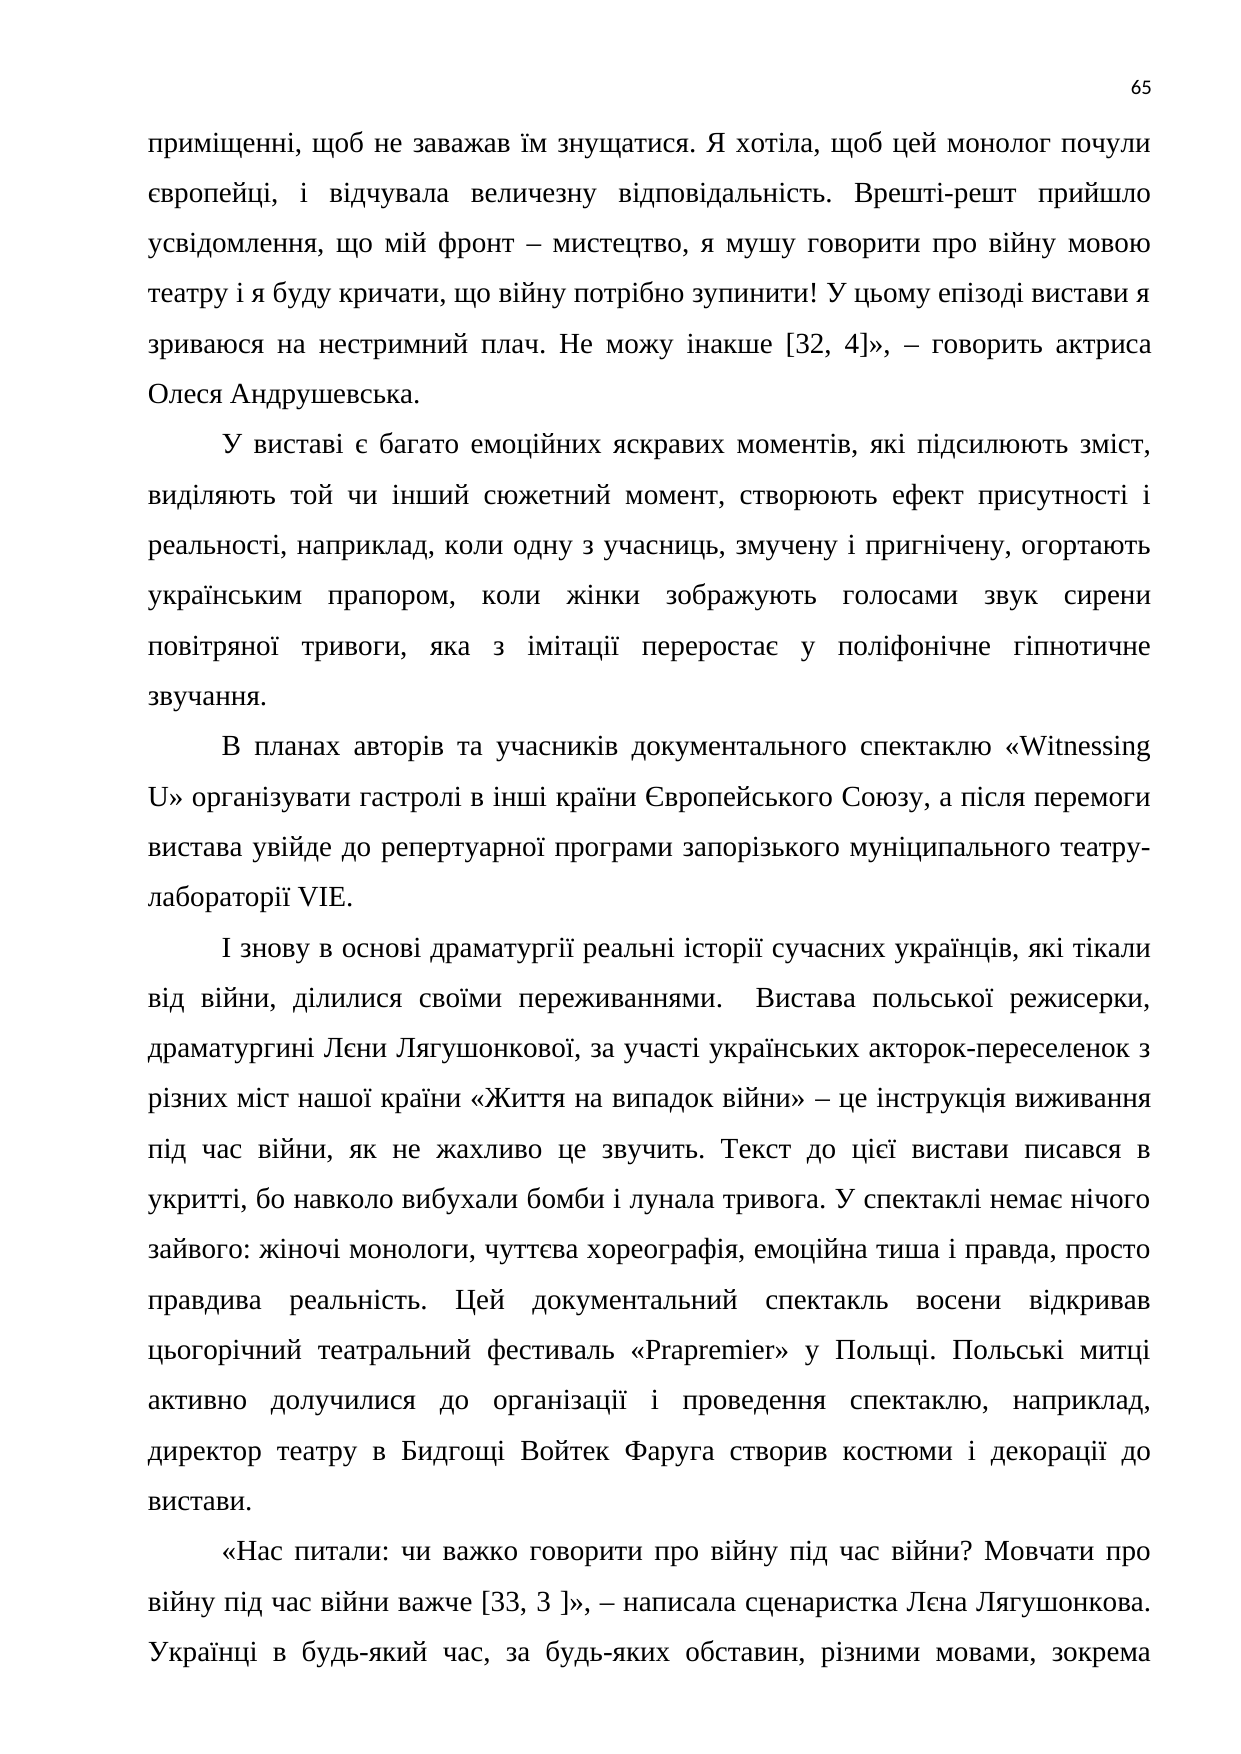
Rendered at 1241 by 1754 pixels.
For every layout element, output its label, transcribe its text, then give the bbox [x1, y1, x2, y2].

text приміщенні, щоб не заважав їм знущатися. Я хотіла, щоб цей монолог почули європейці, і відчувала величезну відповідальність. Врешті-решт прийшло усвідомлення, що мій фронт – мистецтво, я мушу говорити про війну мовою театру і я буду кричати, що війну потрібно зупинити! У цьому епізоді вистави я зриваюся на нестримний плач. Не можу інакше [32, 4]», – говорить актриса Олеся Андрушевська. [148, 125, 1152, 410]
text В планах авторів та учасників документального спектаклю «Witnessing U» організувати гастролі в інші країни Європейського Союзу, а після перемоги вистава увійде до репертуарної програми запорізького муніципального театру-лабораторії VIE. [148, 728, 1152, 913]
text У виставі є багато емоційних яскравих моментів, які підсилюють зміст, виділяють той чи інший сюжетний момент, створюють ефект присутності і реальності, наприклад, коли одну з учасниць, змучену і пригнічену, огортають українським прапором, коли жінки зображують голосами звук сирени повітряної тривоги, яка з імітації переростає у поліфонічне гіпнотичне звучання. [148, 427, 1152, 712]
text «Нас питали: чи важко говорити про війну під час війни? Мовчати про війну під час війни важче [33, 3 ]», – написала сценаристка Лєна Лягушонкова. Українці в будь-який час, за будь-яких обставин, різними мовами, зокрема [148, 1533, 1152, 1668]
text І знову в основі драматургії реальні історії сучасних українців, які тікали від війни, ділилися своїми переживаннями. Вистава польської режисерки, драматургині Лєни Лягушонкової, за участі українських акторок-переселенок з різних міст нашої країни «Життя на випадок війни» – це інструкція виживання під час війни, як не жахливо це звучить. Текст до цієї вистави писався в укритті, бо навколо вибухали бомби і лунала тривога. У спектаклі немає нічого зайвого: жіночі монологи, чуттєва хореографія, емоційна тиша і правда, просто правдива реальність. Цей документальний спектакль восени відкривав цьогорічний театральний фестиваль «Prapremier» у Польщі. Польські митці активно долучилися до організації і проведення спектаклю, наприклад, директор театру в Бидгощі Войтек Фаруга створив костюми і декорації до вистави. [148, 930, 1152, 1517]
